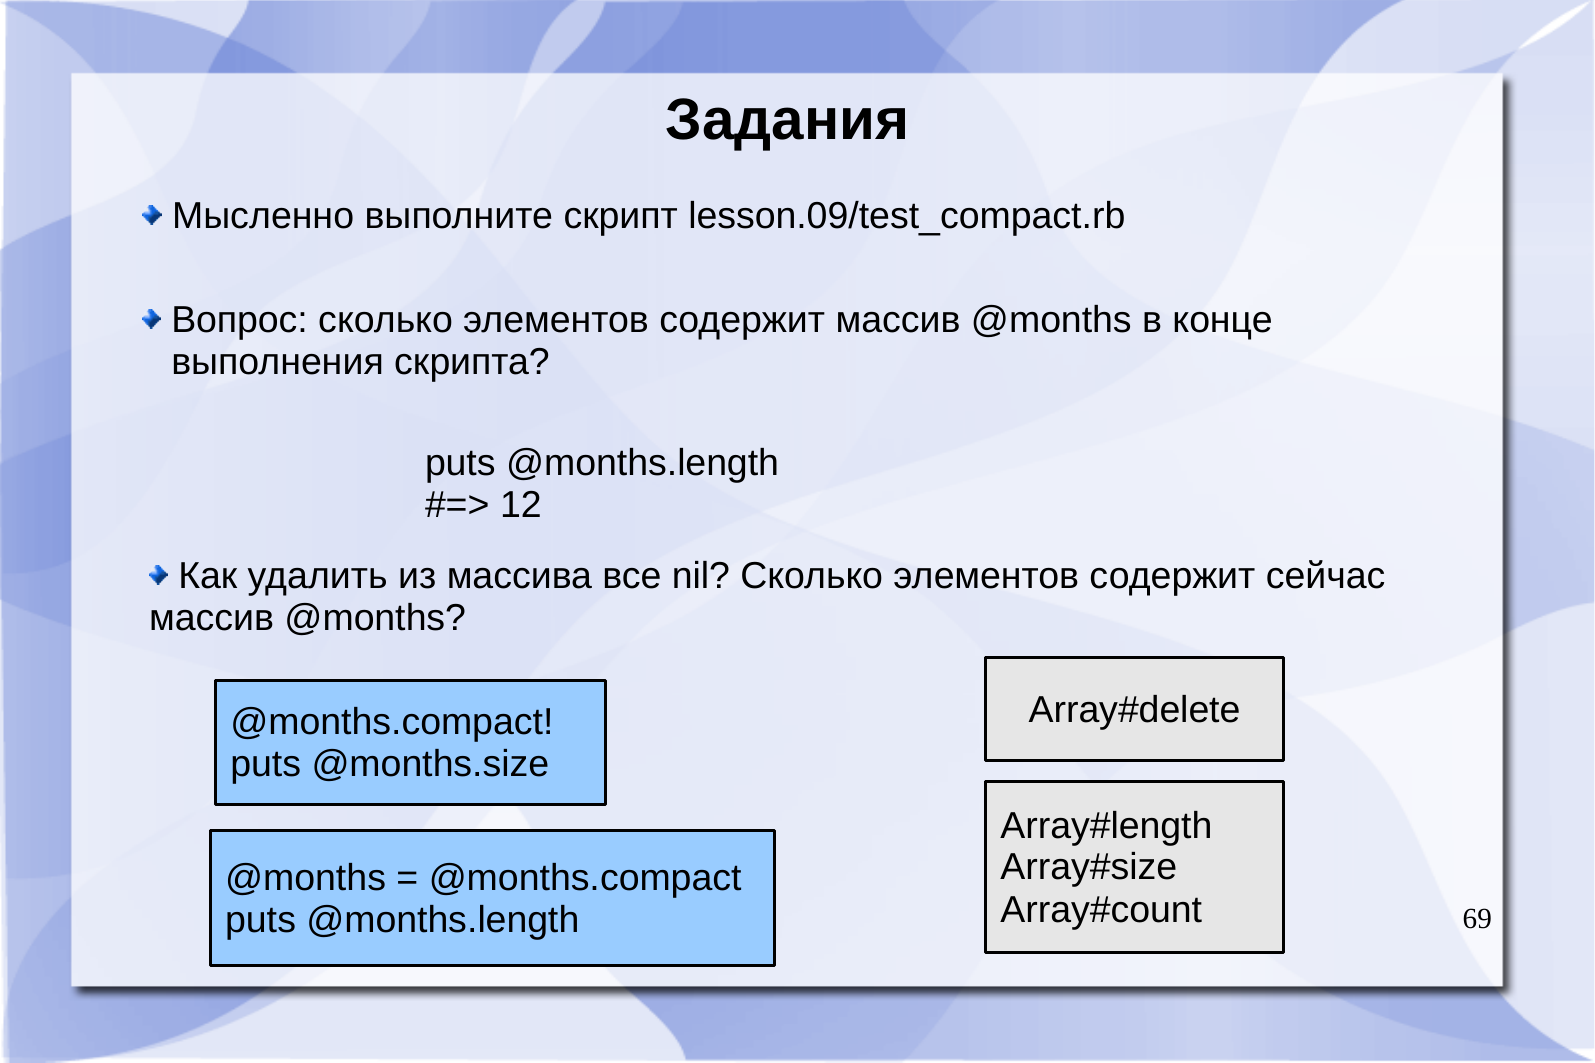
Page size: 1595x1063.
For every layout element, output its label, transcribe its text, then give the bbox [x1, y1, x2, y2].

title Задания [75, 75, 1501, 164]
text_box Array#delete [985, 657, 1284, 761]
text_box Вопрос: сколько элементов содержит массив @months в конце выполнения скрипта? [127, 290, 1432, 390]
text_box Array#length Array#size Array#count [985, 781, 1284, 953]
text_box Мысленно выполните скрипт lesson.09/test_compact.rb [128, 186, 1297, 244]
text_box @months.compact! puts @months.size [215, 680, 606, 805]
text_box puts @months.length #=> 12 [410, 434, 795, 534]
text_box Как удалить из массива все nil? Сколько элементов содержит сейчас массив @months? [134, 546, 1463, 646]
picture [0, 0, 1595, 1063]
text_box @months = @months.compact puts @months.length [210, 830, 775, 966]
